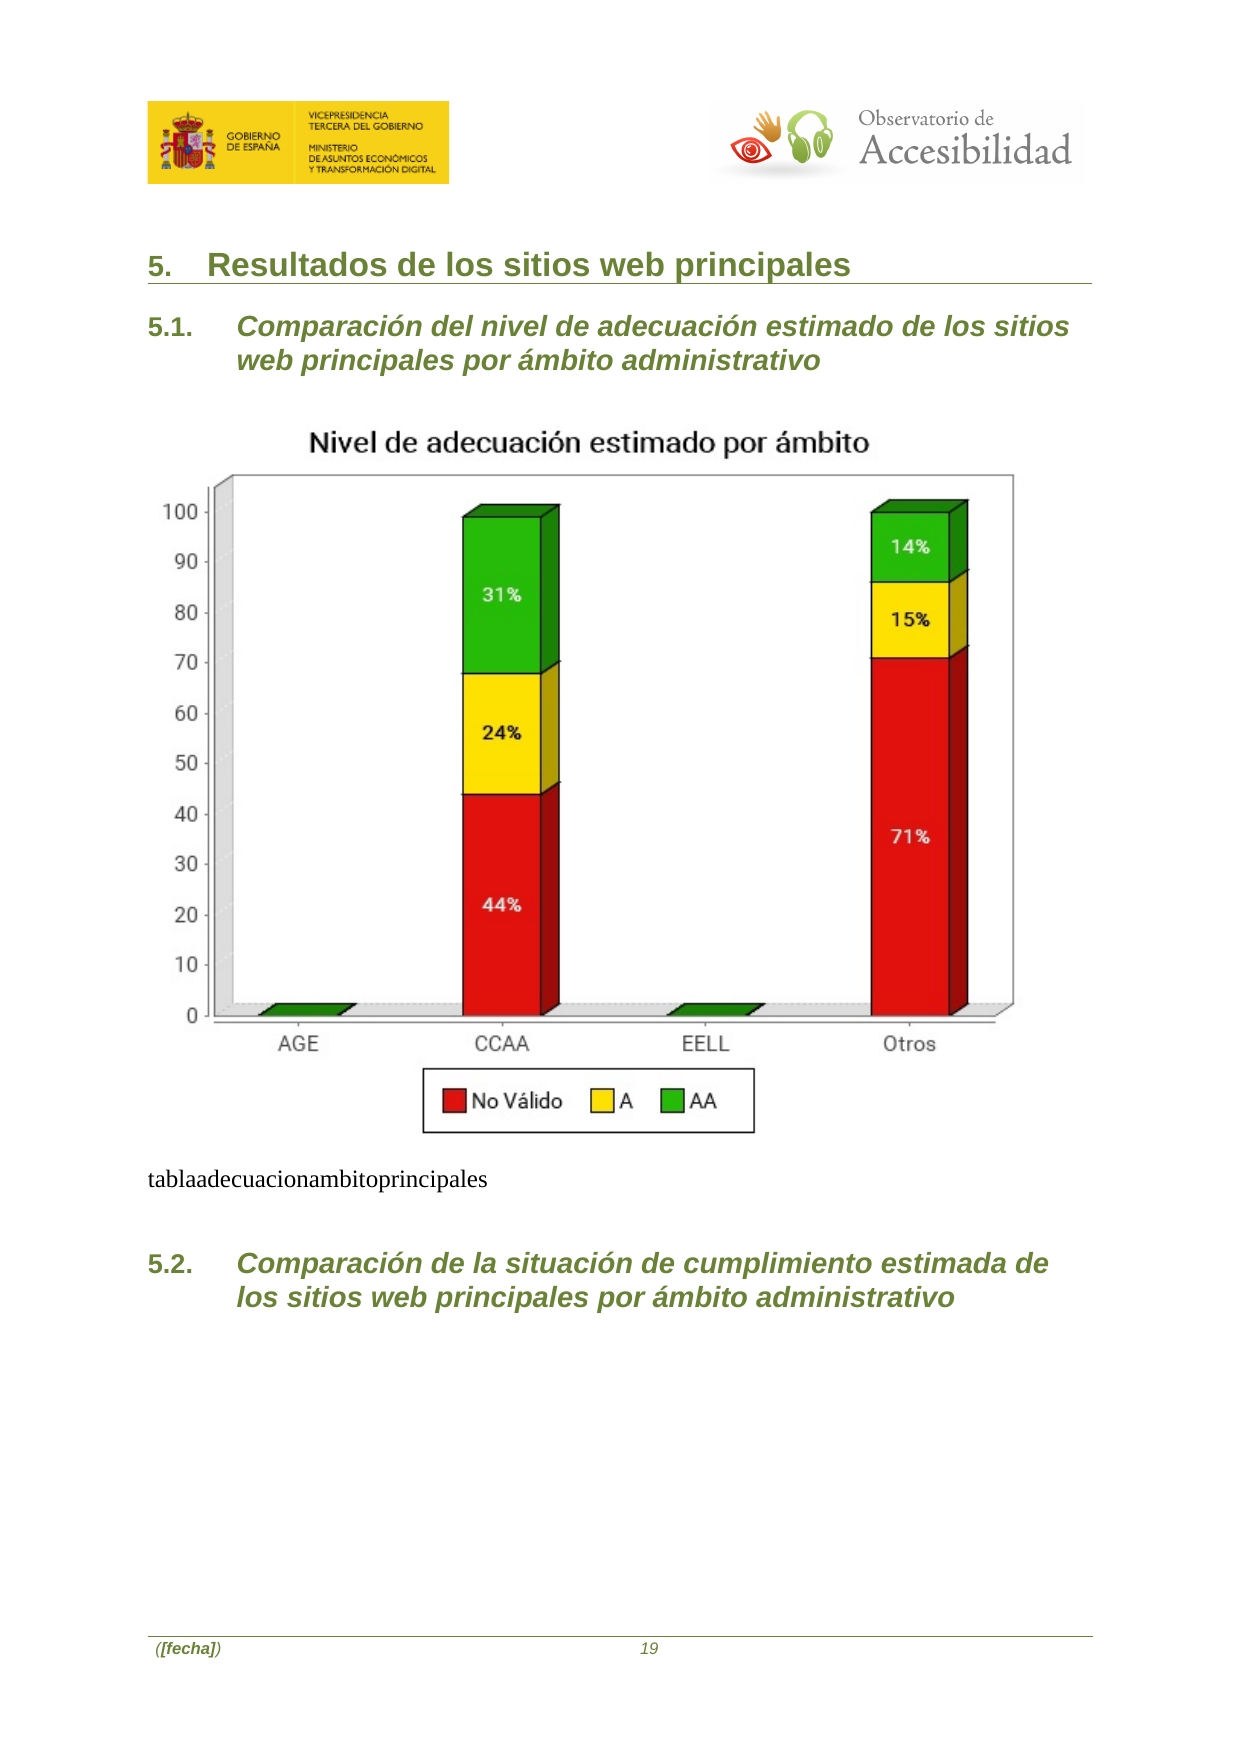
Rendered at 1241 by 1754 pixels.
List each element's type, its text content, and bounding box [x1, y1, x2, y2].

picture [710, 101, 1086, 184]
picture [147, 425, 1031, 1135]
text tablaadecuacionambitoprincipales [148, 1164, 1092, 1192]
subtitle Comparación de la situación de cumplimiento estimada de los sitios web principales por ámbito administrativo [148, 1246, 1092, 1313]
subtitle Resultados de los sitios web principales [148, 245, 1092, 283]
subtitle Comparación del nivel de adecuación estimado de los sitios web principales por ámbito administrativo [148, 309, 1092, 376]
picture [147, 101, 450, 184]
